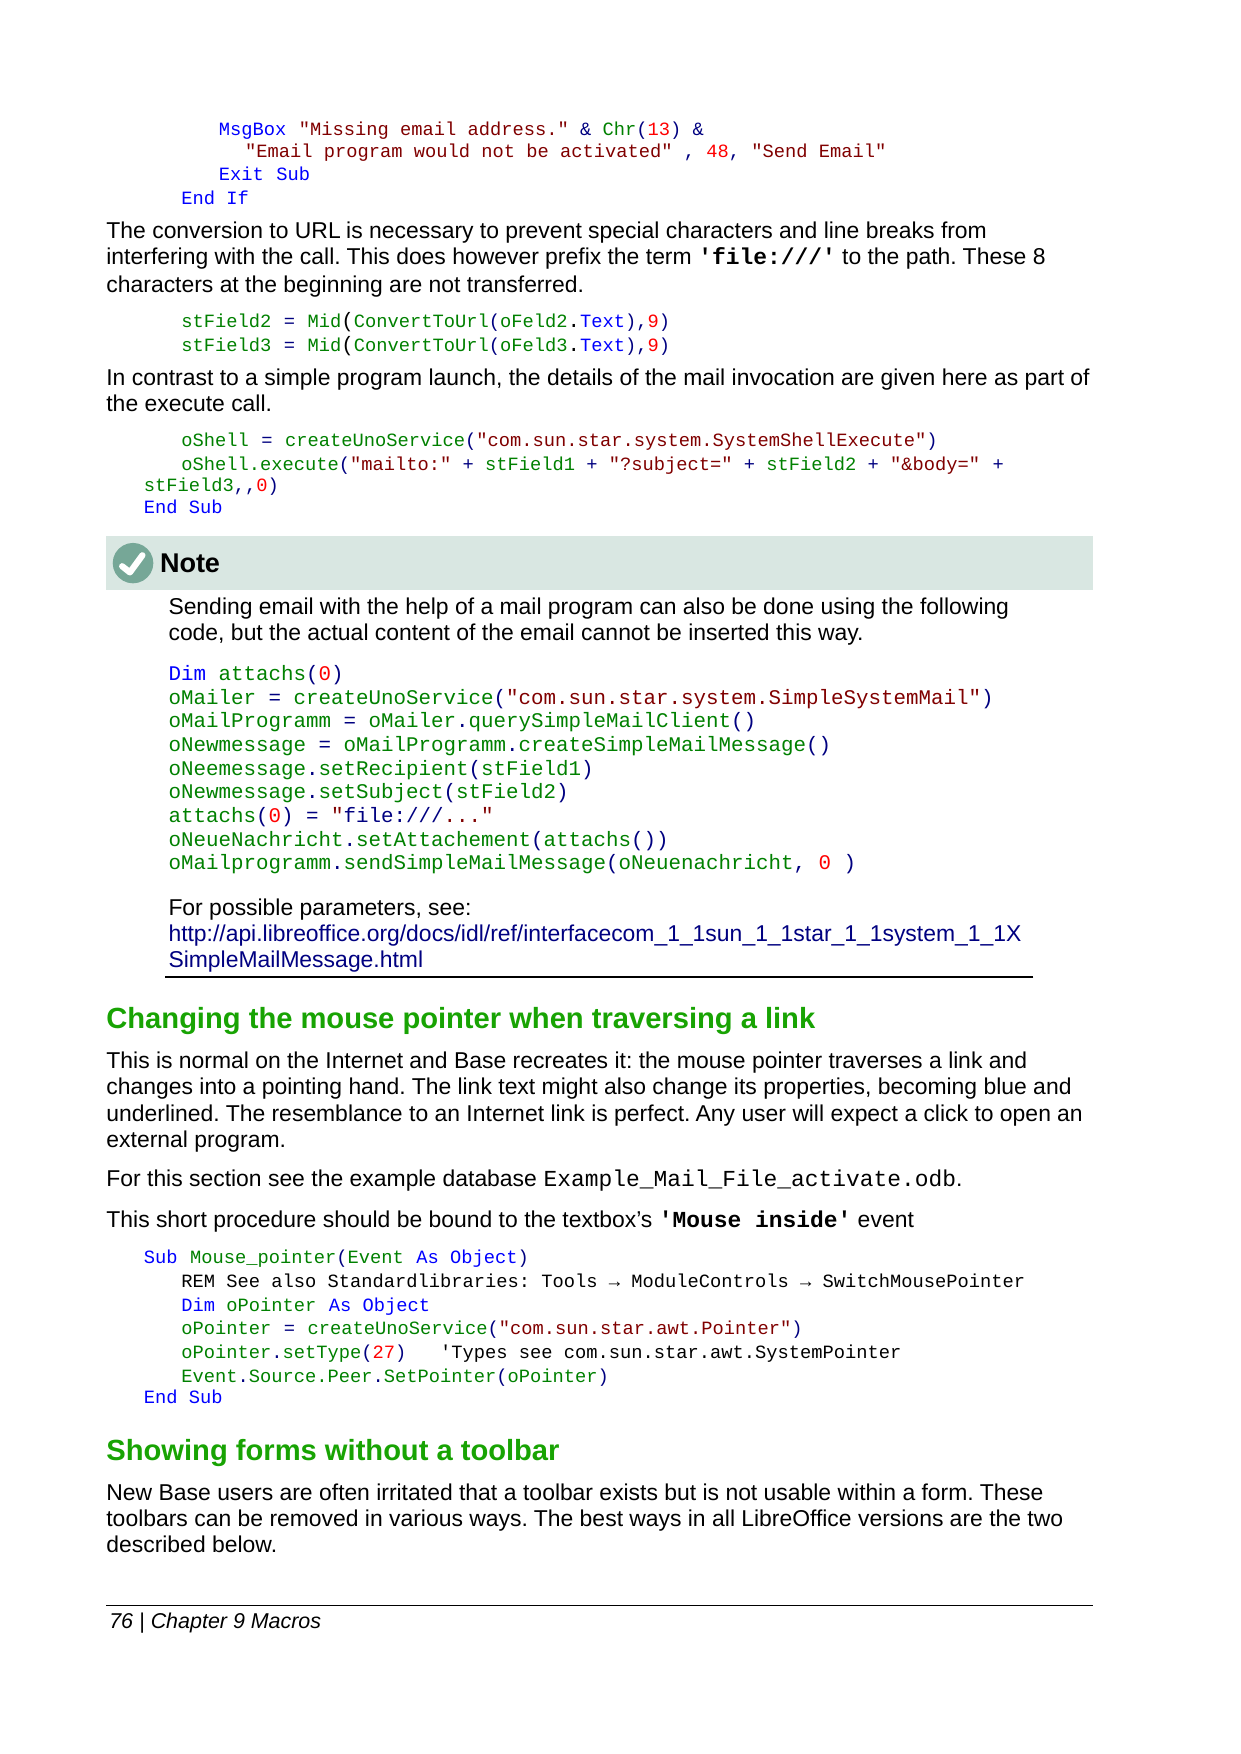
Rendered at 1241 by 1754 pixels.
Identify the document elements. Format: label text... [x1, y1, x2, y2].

text The conversion to URL is necessary to prevent special characters and line breaks from interfering with the call. This does however prefix the term 'file:///' to the path. These 8 characters at the beginning are not transferred. [106, 217, 1093, 298]
text This short procedure should be bound to the textbox’s 'Mouse inside' event [106, 1206, 1093, 1234]
text End Sub [144, 1388, 1093, 1409]
text This is normal on the Internet and Base recreates it: the mouse pointer traverses a link and changes into a pointing hand. The link text might also change its properties, becoming blue and underlined. The resemblance to an Internet link is perfect. Any user will expect a click to open an external program. [106, 1047, 1093, 1152]
text oPointer = createUnoService("com.sun.star.awt.Pointer") [144, 1317, 1093, 1341]
text For possible parameters, see: http://api.libreoffice.org/docs/idl/ref/interfacecom_1_1sun_1_1star_1_1system_1_1XSimpleMailMessage.html [165, 891, 1033, 976]
subtitle Note [106, 536, 1093, 590]
text In contrast to a simple program launch, the details of the mail invocation are given here as part of the execute call. [106, 364, 1093, 416]
text Sending email with the help of a mail program can also be done using the following code, but the actual content of the email cannot be inserted this way. [165, 590, 1033, 646]
text MsgBox "Missing email address." & Chr(13) & "Email program would not be activated" , 48, "Send Email" [144, 118, 1093, 163]
text New Base users are often irritated that a toolbar exists but is not usable within a form. These toolbars can be removed in various ways. The best ways in all LibreOffice versions are the two described below. [106, 1478, 1093, 1558]
text End Sub [144, 497, 1093, 519]
text End If [144, 187, 1093, 210]
text Exit Sub [144, 163, 1093, 187]
text For this section see the example database Example_Mail_File_activate.odb. [106, 1165, 1093, 1193]
text oShell.execute("mailto:" + stField1 + "?subject=" + stField2 + "&body=" + stField3,,0) [144, 452, 1093, 497]
subtitle Showing forms without a toolbar [106, 1433, 1093, 1467]
text Sub Mouse_pointer(Event As Object) [144, 1246, 1093, 1270]
text stField3 = Mid(ConvertToUrl(oFeld3.Text),9) [144, 334, 1093, 357]
text oPointer.setType(27) 'Types see com.sun.star.awt.SystemPointer [144, 1341, 1093, 1365]
text oShell = createUnoService("com.sun.star.system.SystemShellExecute") [144, 429, 1093, 452]
subtitle Changing the mouse pointer when traversing a link [106, 1002, 1093, 1035]
text Dim attachs(0) oMailer = createUnoService("com.sun.star.system.SimpleSystemMail") oMailProgramm = oMailer.querySimpleMailClient() oNewmessage = oMailProgramm.createSimpleMailMessage() oNeemessage.setRecipient(stField1) oNewmessage.setSubject(stField2) attachs(0) = "file:///..." oNeueNachricht.setAttachement(attachs()) oMailprogramm.sendSimpleMailMessage(oNeuenachricht, 0 ) [165, 660, 1033, 876]
text stField2 = Mid(ConvertToUrl(oFeld2.Text),9) [144, 310, 1093, 334]
text Dim oPointer As Object [144, 1294, 1093, 1317]
text Event.Source.Peer.SetPointer(oPointer) [144, 1365, 1093, 1388]
text REM See also Standardlibraries: Tools → ModuleControls → SwitchMousePointer [144, 1270, 1093, 1294]
